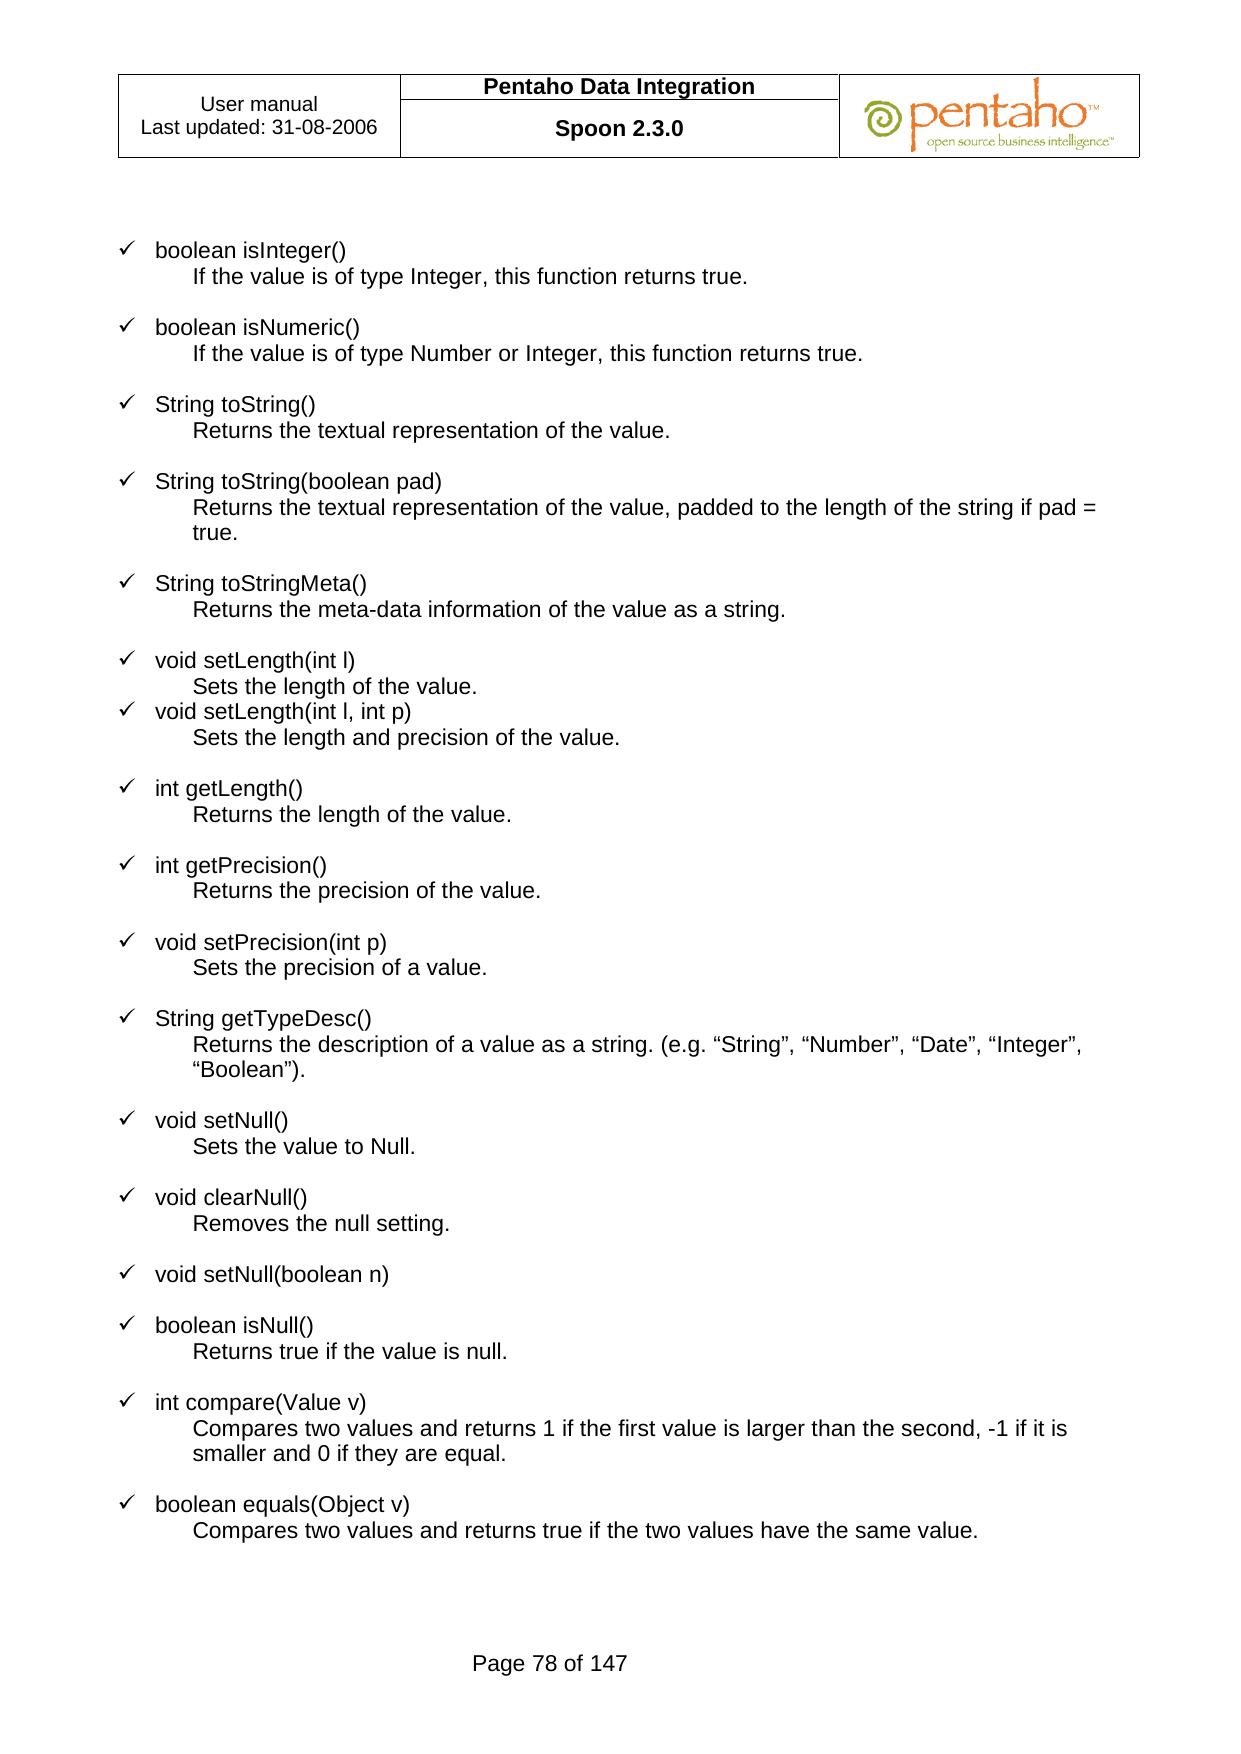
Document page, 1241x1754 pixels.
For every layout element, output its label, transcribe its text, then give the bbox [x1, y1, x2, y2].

list boolean isNumeric() [117, 315, 1137, 341]
list int getLength() [117, 776, 1137, 801]
list void clearNull() [117, 1185, 1137, 1211]
text Returns true if the value is null. [192, 1339, 1137, 1364]
text Sets the value to Null. [192, 1134, 1137, 1159]
list void setNull() [117, 1108, 1137, 1134]
list boolean equals(Object v) [117, 1492, 1137, 1518]
list int getPrecision() [117, 852, 1137, 878]
list void setNull(boolean n) [117, 1262, 1137, 1287]
list String toStringMeta() [117, 571, 1137, 597]
list String getTypeDesc() [117, 1006, 1137, 1032]
text Returns the textual representation of the value. [192, 417, 1137, 443]
text Sets the length of the value. [192, 673, 1137, 699]
list int compare(Value v) [117, 1390, 1137, 1416]
list boolean isNull() [117, 1313, 1137, 1339]
text If the value is of type Number or Integer, this function returns true. [192, 341, 1137, 366]
text Returns the length of the value. [192, 801, 1137, 827]
list void setPrecision(int p) [117, 929, 1137, 955]
list boolean isInteger() [117, 238, 1137, 264]
text If the value is of type Integer, this function returns true. [192, 264, 1137, 289]
text Sets the precision of a value. [192, 955, 1137, 980]
text Sets the length and precision of the value. [192, 724, 1137, 750]
list void setLength(int l, int p) [117, 699, 1137, 724]
text Returns the description of a value as a string. (e.g. “String”, “Number”, “Date”, “Integer”, “Boolean”). [192, 1032, 1137, 1083]
list String toString() [117, 392, 1137, 417]
text Returns the textual representation of the value, padded to the length of the string if pad = true. [192, 494, 1137, 545]
list void setLength(int l) [117, 648, 1137, 673]
text Compares two values and returns 1 if the first value is larger than the second, -1 if it is smaller and 0 if they are equal. [192, 1416, 1137, 1467]
text Returns the meta-data information of the value as a string. [192, 597, 1137, 622]
text Removes the null setting. [192, 1211, 1137, 1236]
text Compares two values and returns true if the two values have the same value. [192, 1518, 1137, 1543]
text Returns the precision of the value. [192, 878, 1137, 904]
list String toString(boolean pad) [117, 468, 1137, 494]
